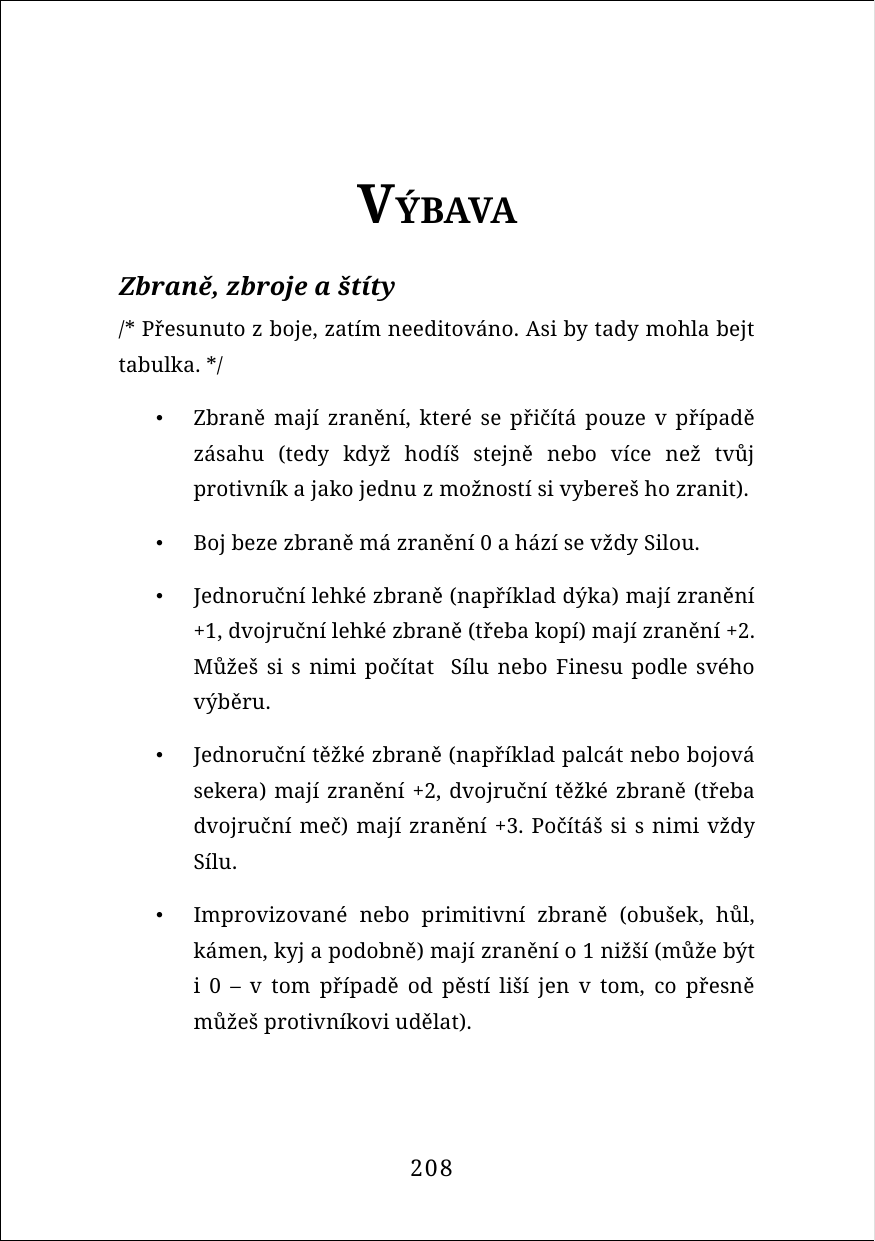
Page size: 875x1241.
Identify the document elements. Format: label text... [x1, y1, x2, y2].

subtitle Výbava [118, 166, 756, 239]
text /* Přesunuto z boje, zatím needitováno. Asi by tady mohla bejt tabulka. */ [118, 314, 756, 378]
list Jednoruční těžké zbraně (například palcát nebo bojová sekera) mají zranění +2, dvojruční těžké zbraně (třeba dvojruční meč) mají zranění +3. Počítáš si s nimi vždy Sílu. [156, 741, 756, 876]
list Jednoruční lehké zbraně (například dýka) mají zranění +1, dvojruční lehké zbraně (třeba kopí) mají zranění +2. Můžeš si s nimi počítat Sílu nebo Finesu podle svého výběru. [156, 581, 756, 716]
list Boj beze zbraně má zranění 0 a hází se vždy Silou. [156, 528, 756, 556]
subtitle Zbraně, zbroje a štíty [118, 269, 756, 303]
list Improvizované nebo primitivní zbraně (obušek, hůl, kámen, kyj a podobně) mají zranění o 1 nižší (může být i 0 – v tom případě od pěstí liší jen v tom, co přesně můžeš protivníkovi udělat). [156, 900, 756, 1035]
list Zbraně mají zranění, které se přičítá pouze v případě zásahu (tedy když hodíš stejně nebo více než tvůj protivník a jako jednu z možností si vybereš ho zranit). [156, 403, 756, 503]
